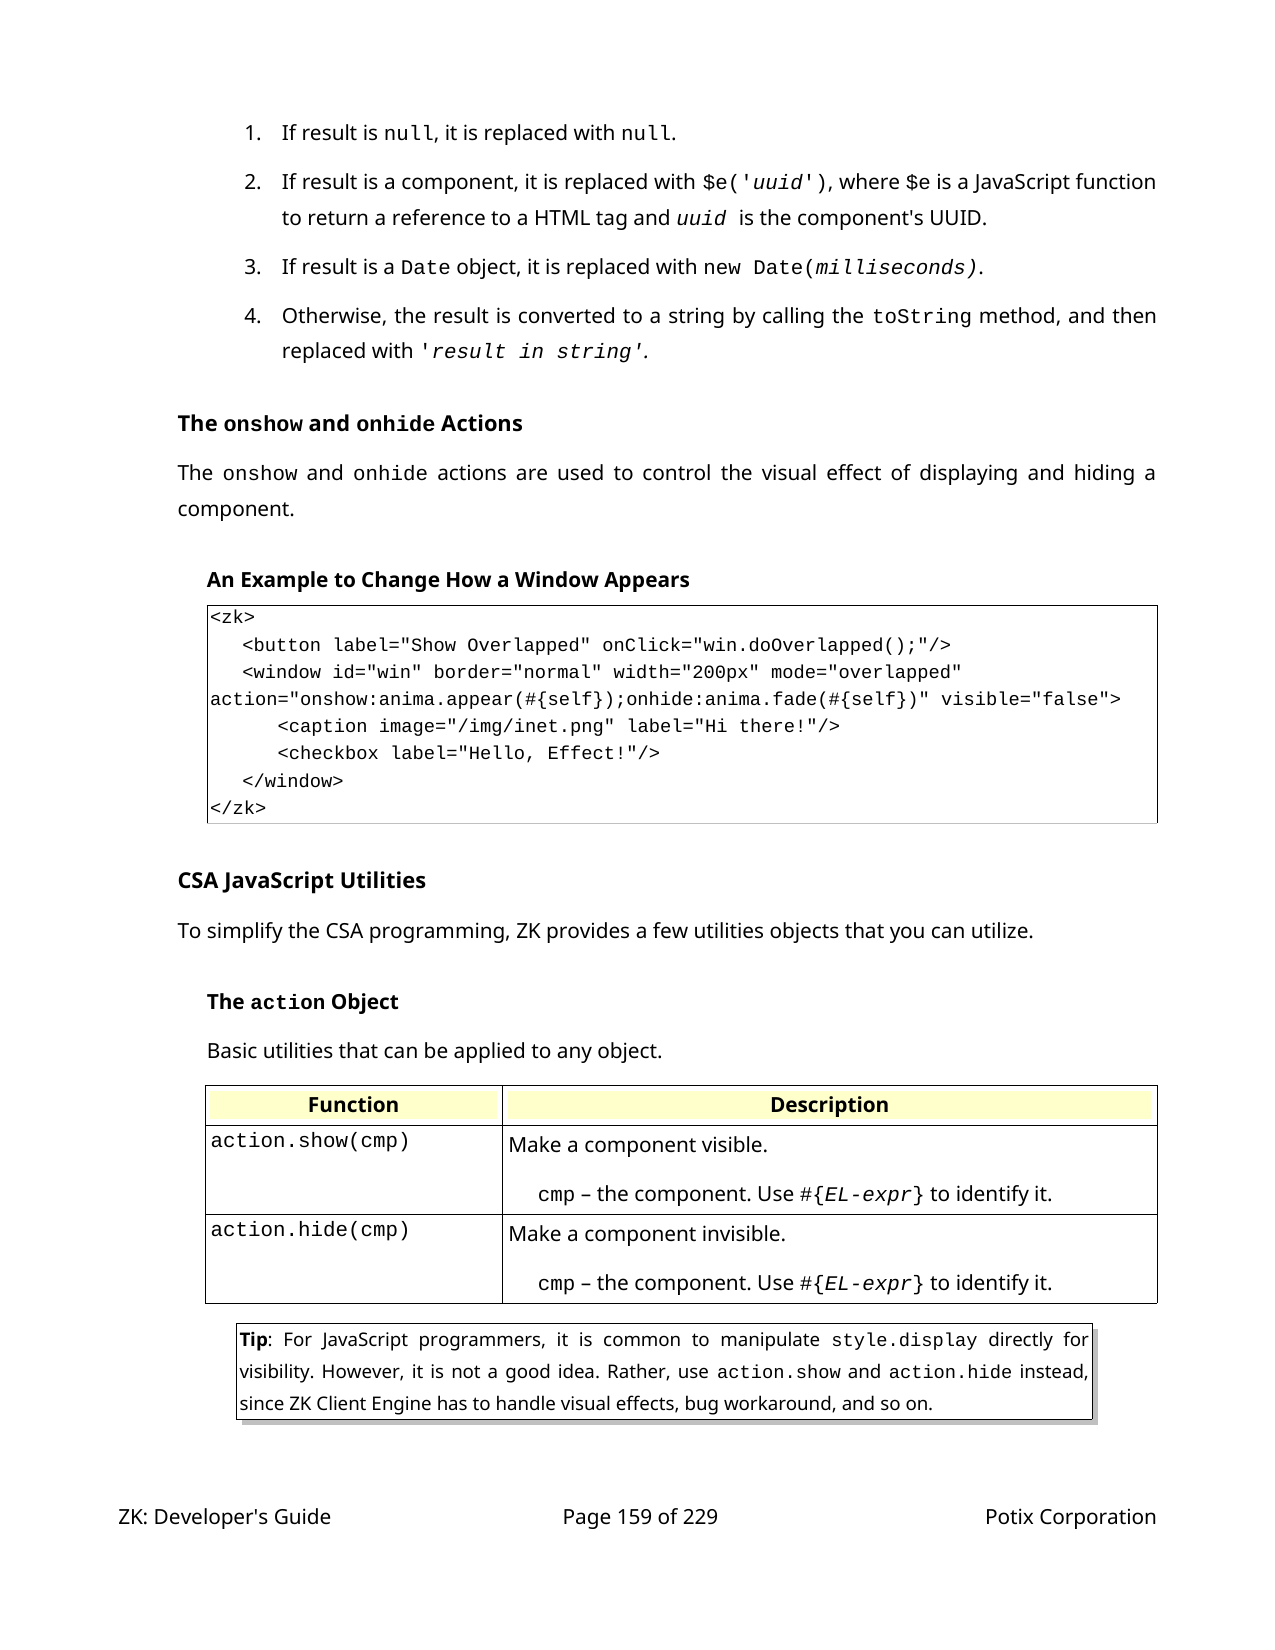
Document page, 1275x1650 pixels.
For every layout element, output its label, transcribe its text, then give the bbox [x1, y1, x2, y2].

list Otherwise, the result is converted to a string by calling the toString method, and then replaced with 'result in string'. [244, 301, 1157, 365]
text <caption image="/img/inet.png" label="Hi there!"/> [208, 714, 1157, 738]
text The onshow and onhide actions are used to control the visual effect of displaying and hiding a component. [177, 458, 1157, 522]
subtitle An Example to Change How a Window Appears [207, 565, 1157, 593]
list If result is a Date object, it is replaced with new Date(milliseconds). [244, 252, 1157, 281]
text To simplify the CSA programming, ZK provides a few utilities objects that you can utilize. [177, 916, 1157, 944]
table_cell action.hide(cmp) [206, 1215, 502, 1303]
table_cell Make a component visible. cmp – the component. Use #{EL-expr} to identify it. [503, 1126, 1157, 1214]
text </zk> [208, 796, 1157, 823]
subtitle CSA JavaScript Utilities [177, 865, 1157, 895]
text <window id="win" border="normal" width="200px" mode="overlapped" [208, 660, 1157, 684]
table_cell Make a component invisible. cmp – the component. Use #{EL-expr} to identify it. [503, 1215, 1157, 1303]
text action="onshow:anima.appear(#{self});onhide:anima.fade(#{self})" visible="false"> [208, 687, 1157, 711]
text <zk> [208, 606, 1157, 629]
subtitle The action Object [207, 987, 1157, 1015]
table_header Function [206, 1086, 502, 1125]
list If result is null, it is replaced with null. [244, 118, 1157, 147]
table_cell action.show(cmp) [206, 1126, 502, 1214]
text <checkbox label="Hello, Effect!"/> [208, 741, 1157, 766]
text <button label="Show Overlapped" onClick="win.doOverlapped();"/> [208, 632, 1157, 657]
text Tip: For JavaScript programmers, it is common to manipulate style.display directly for visibility. However, it is not a good idea. Rather, use action.show and action.hide instead, since ZK Client Engine has to handle visual effects, bug workaround, and so on. [237, 1324, 1092, 1419]
subtitle The onshow and onhide Actions [177, 408, 1157, 438]
table_header Description [503, 1086, 1157, 1125]
text Basic utilities that can be applied to any object. [207, 1036, 1157, 1064]
list If result is a component, it is replaced with $e('uuid'), where $e is a JavaScript function to return a reference to a HTML tag and uuid is the component's UUID. [244, 167, 1157, 231]
text </window> [208, 768, 1157, 793]
